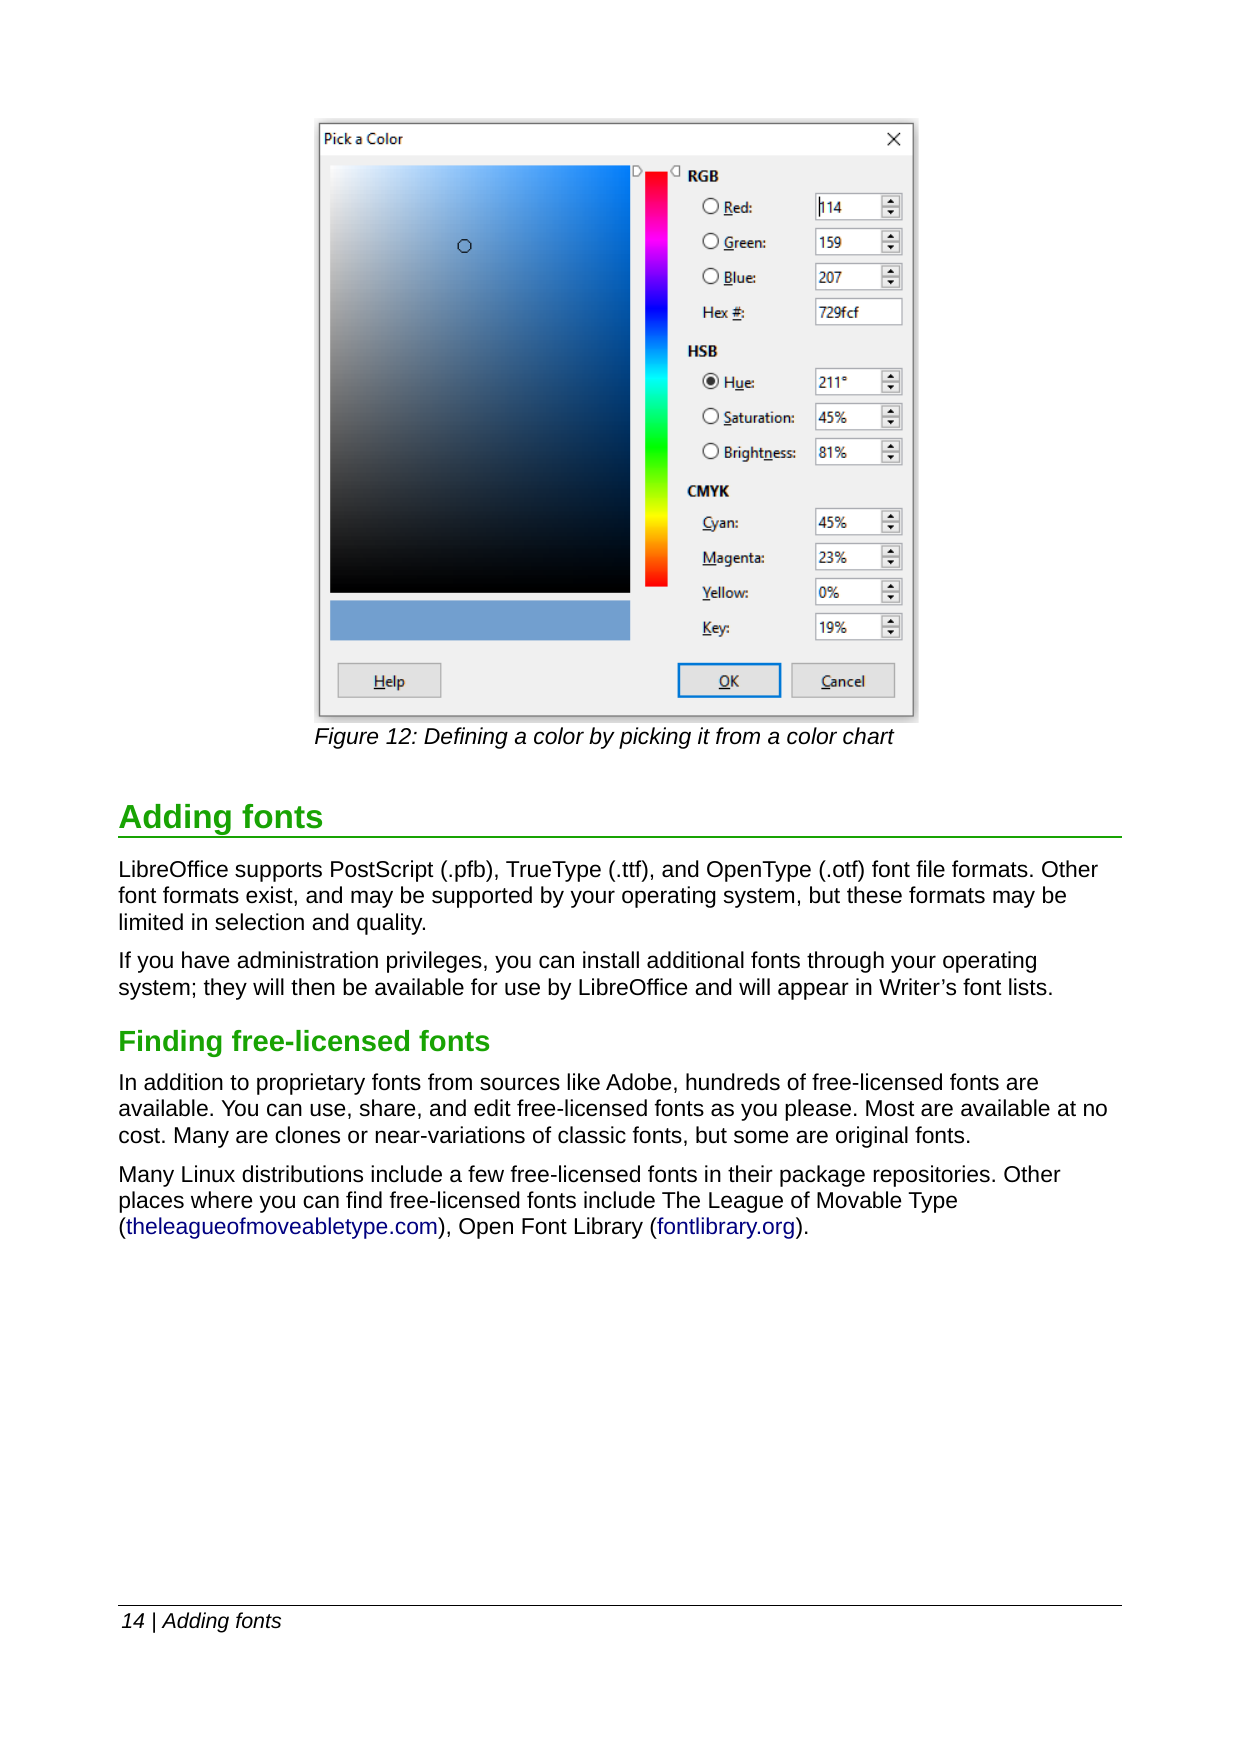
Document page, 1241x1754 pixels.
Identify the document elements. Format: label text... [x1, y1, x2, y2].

subtitle Finding free-licensed fonts [118, 1024, 1122, 1057]
picture [314, 118, 919, 723]
text In addition to proprietary fonts from sources like Adobe, hundreds of free-licensed fonts are available. You can use, share, and edit free-licensed fonts as you please. Most are available at no cost. Many are clones or near-variations of classic fonts, but some are original fonts. [118, 1069, 1122, 1148]
text Figure 12: Defining a color by picking it from a color chart [314, 118, 926, 749]
subtitle Adding fonts [118, 797, 1122, 836]
text If you have administration privileges, you can install additional fonts through your operating system; they will then be available for use by LibreOffice and will appear in Writer’s font lists. [118, 947, 1122, 1000]
text Many Linux distributions include a few free-licensed fonts in their package repositories. Other places where you can find free-licensed fonts include The League of Movable Type (theleagueofmoveabletype.com), Open Font Library (fontlibrary.org). [118, 1161, 1122, 1239]
text LibreOffice supports PostScript (.pfb), TrueType (.ttf), and OpenType (.otf) font file formats. Other font formats exist, and may be supported by your operating system, but these formats may be limited in selection and quality. [118, 856, 1122, 935]
